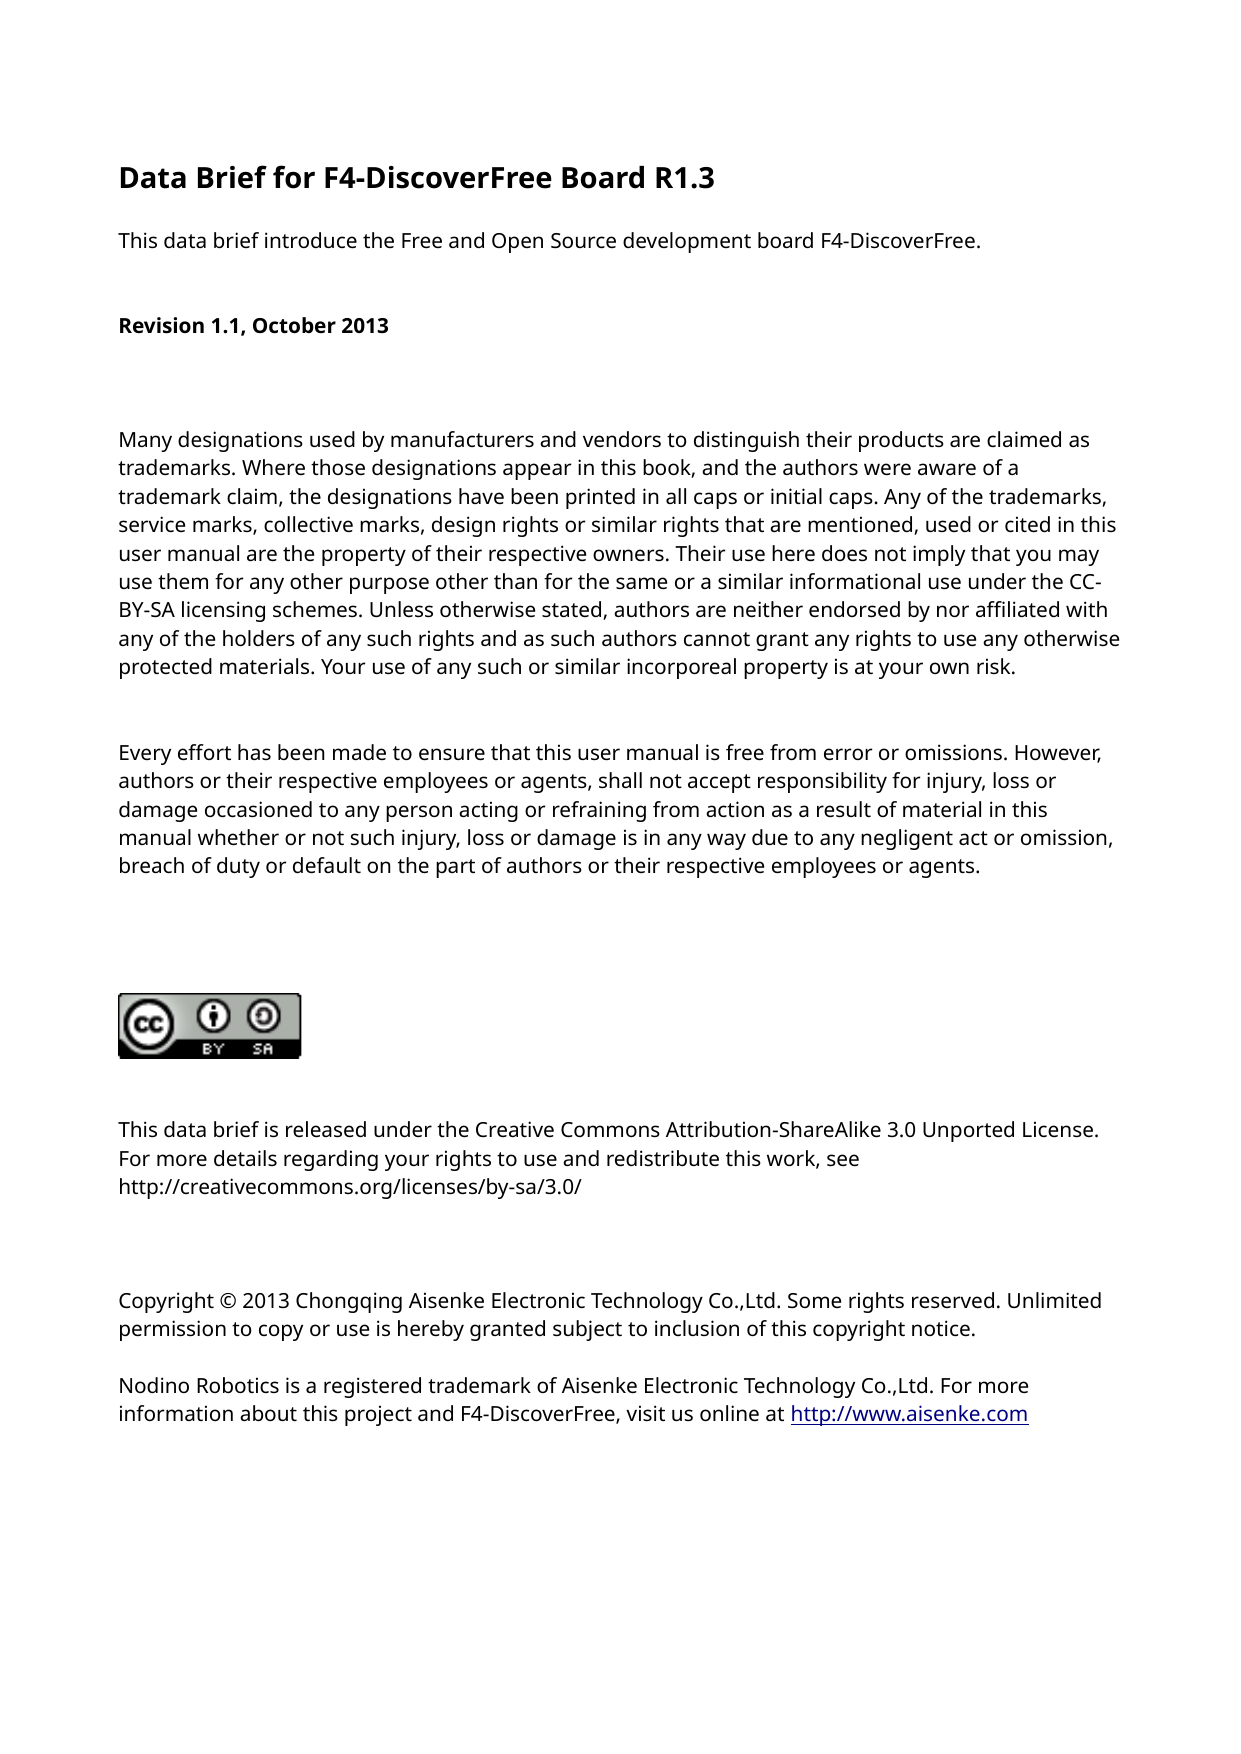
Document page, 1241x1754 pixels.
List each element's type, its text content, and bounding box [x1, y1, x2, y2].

text Copyright © 2013 Chongqing Aisenke Electronic Technology Co.,Ltd. Some rights reserved. Unlimited permission to copy or use is hereby granted subject to inclusion of this copyright notice. [118, 1286, 1122, 1343]
text Every effort has been made to ensure that this user manual is free from error or omissions. However, authors or their respective employees or agents, shall not accept responsibility for injury, loss or damage occasioned to any person acting or refraining from action as a result of material in this manual whether or not such injury, loss or damage is in any way due to any negligent act or omission, breach of duty or default on the part of authors or their respective employees or agents. [118, 738, 1122, 880]
text Data Brief for F4-DiscoverFree Board R1.3 [118, 158, 1122, 197]
text This data brief introduce the Free and Open Source development board F4-DiscoverFree. [118, 226, 1122, 254]
text This data brief is released under the Creative Commons Attribution-ShareAlike 3.0 Unported License. For more details regarding your rights to use and redistribute this work, see http://creativecommons.org/licenses/by-sa/3.0/ [118, 1115, 1122, 1201]
picture [118, 993, 302, 1059]
text Many designations used by manufacturers and vendors to distinguish their products are claimed as trademarks. Where those designations appear in this book, and the authors were aware of a trademark claim, the designations have been printed in all caps or initial caps. Any of the trademarks, service marks, collective marks, design rights or similar rights that are mentioned, used or cited in this user manual are the property of their respective owners. Their use here does not imply that you may use them for any other purpose other than for the same or a similar informational use under the CC-BY-SA licensing schemes. Unless otherwise stated, authors are neither endorsed by nor affiliated with any of the holders of any such rights and as such authors cannot grant any rights to use any otherwise protected materials. Your use of any such or similar incorporeal property is at your own risk. [118, 425, 1122, 681]
text Nodino Robotics is a registered trademark of Aisenke Electronic Technology Co.,Ltd. For more information about this project and F4-DiscoverFree, visit us online at http://www.aisenke.com [118, 1371, 1122, 1428]
text Revision 1.1, October 2013 [118, 311, 1122, 340]
